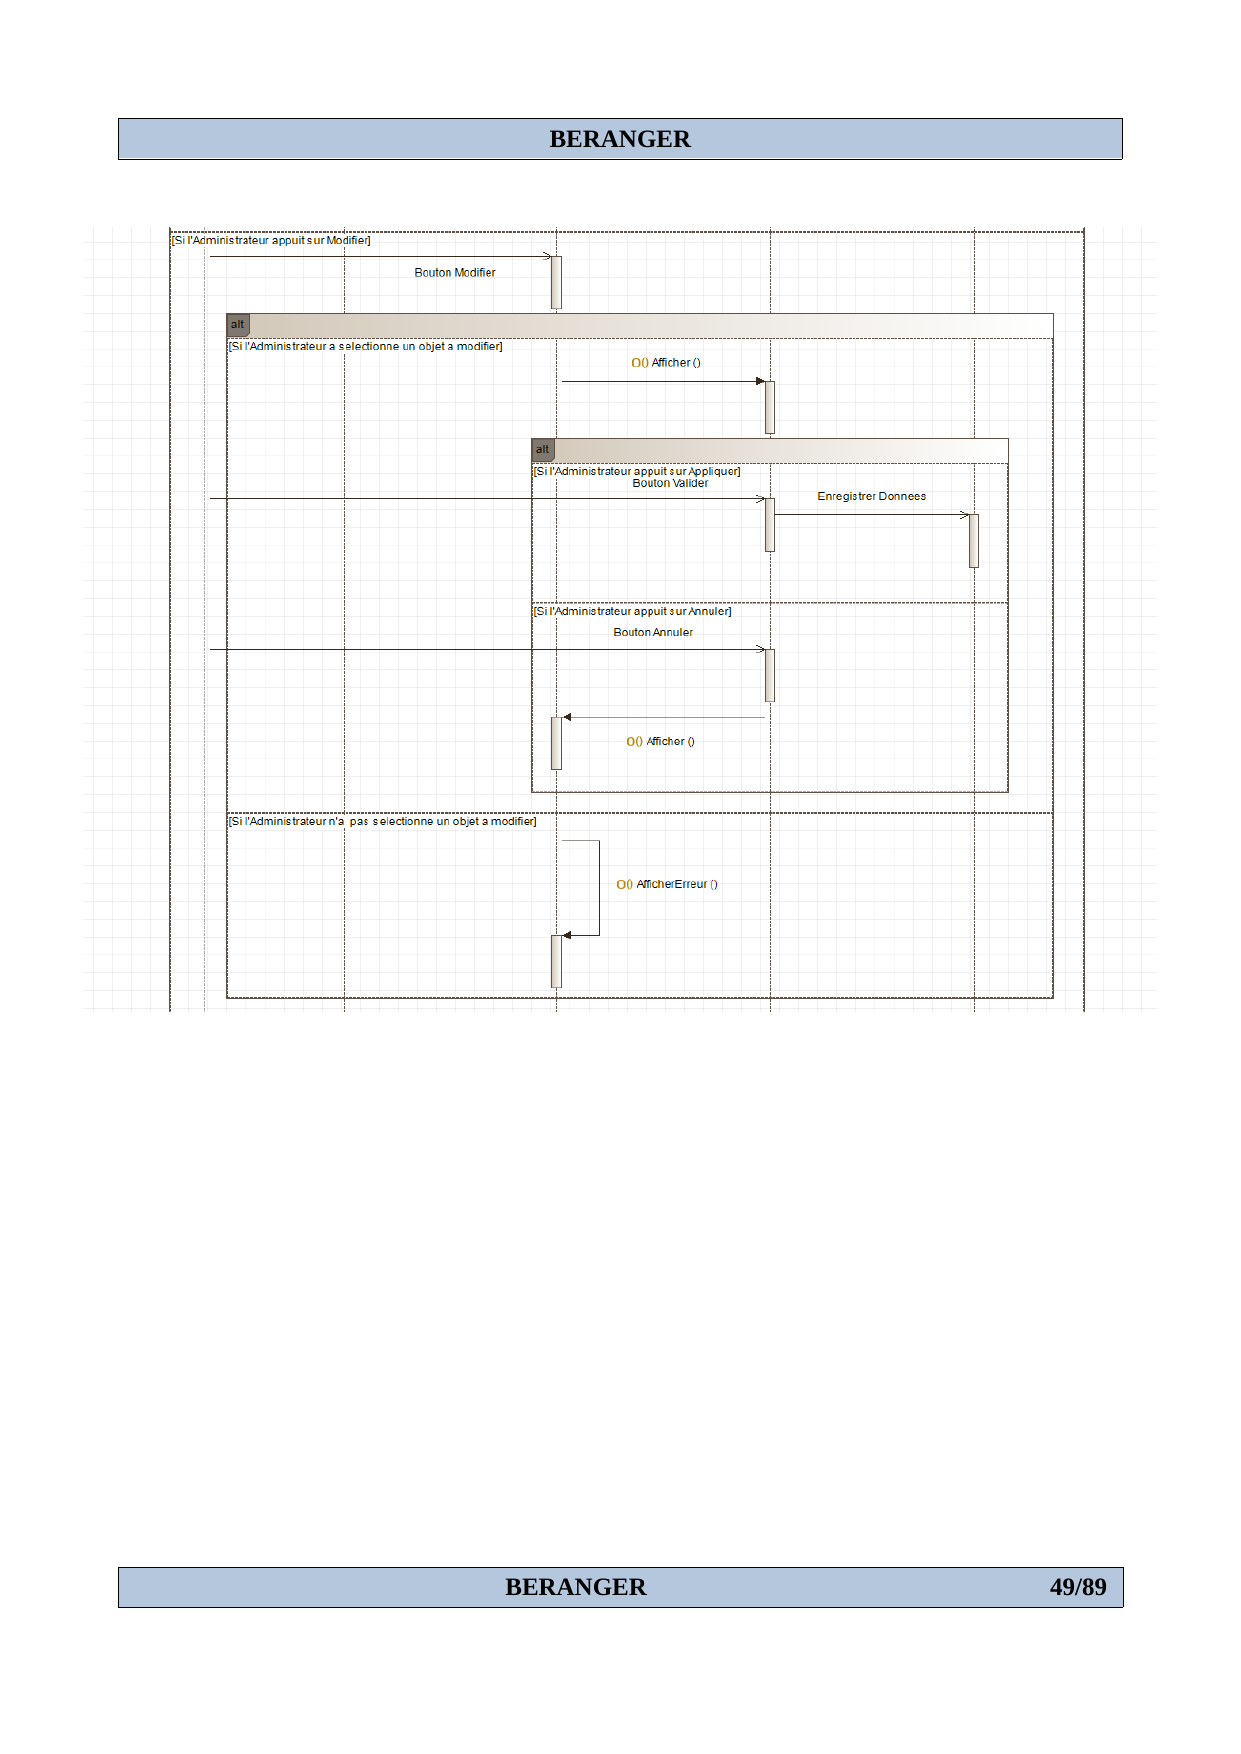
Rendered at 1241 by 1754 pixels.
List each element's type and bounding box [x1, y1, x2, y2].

picture [83, 227, 1158, 1012]
